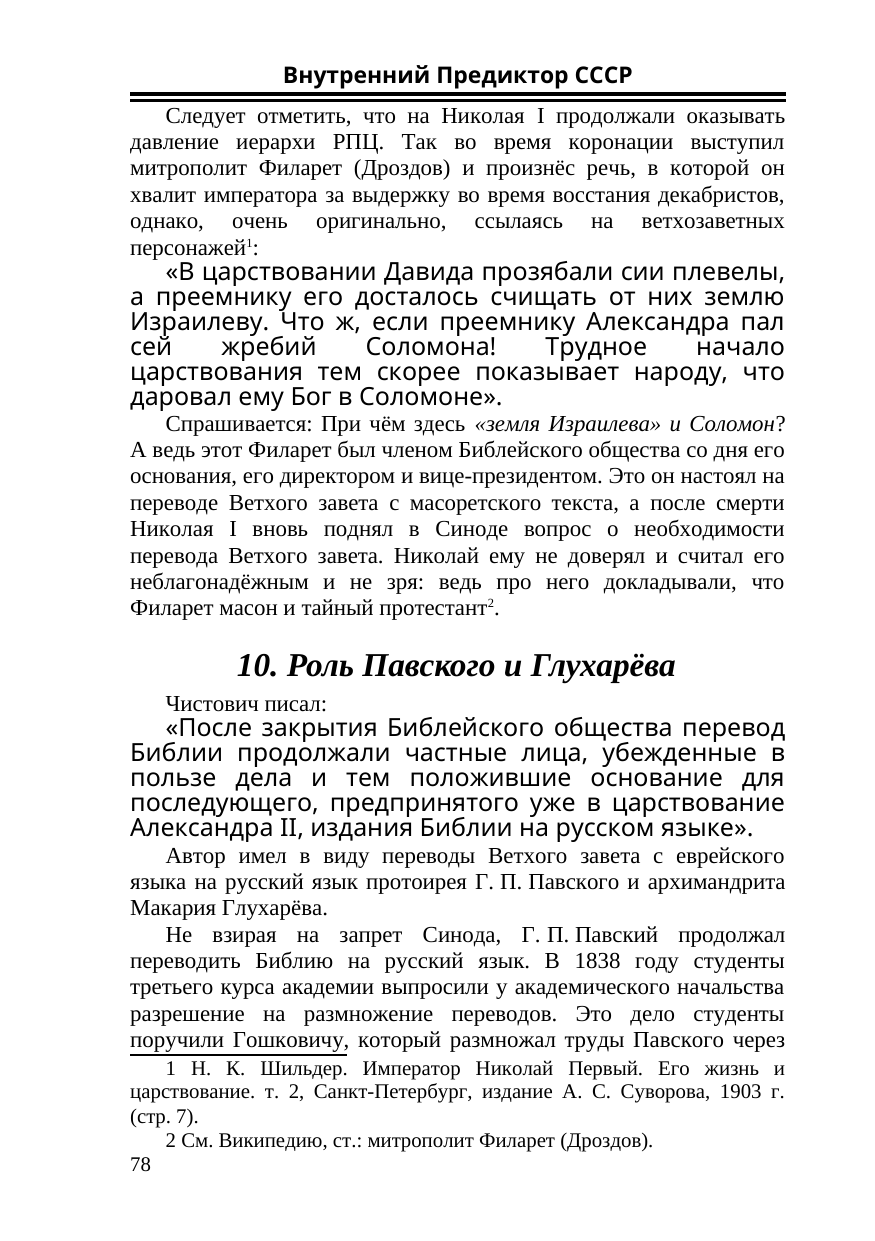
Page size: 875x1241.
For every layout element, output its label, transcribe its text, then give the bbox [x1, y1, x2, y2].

text Чистович писал: [130, 690, 786, 717]
text Следует отметить, что на Николая I продолжали оказывать давление иерархи РПЦ. Так во время коронации выступил митрополит Филарет (Дроздов) и произнёс речь, в которой он хвалит императора за выдержку во время восстания декабристов, однако, очень оригинально, ссылаясь на ветхозаветных персонажей: [130, 102, 786, 260]
text Н. К. Шильдер. Император Николай Первый. Его жизнь и царствование. т. 2, Санкт-Петербург, издание А. С. Суворова, 1903 г. (стр. 7). [130, 1055, 786, 1128]
text См. Википедию, ст.: митрополит Филарет (Дроздов). [130, 1128, 786, 1152]
text Спрашивается: При чём здесь «земля Израилева» и Соломон? А ведь этот Филарет был членом Библейского общества со дня его основания, его директором и вице-президентом. Это он настоял на переводе Ветхого завета с масоретского текста, а после смерти Николая I вновь поднял в Синоде вопрос о необходимости перевода Ветхого завета. Николай ему не доверял и считал его неблагонадёжным и не зря: ведь про него докладывали, что Филарет масон и тайный протестант. [130, 410, 786, 621]
text Автор имел в виду переводы Ветхого завета с еврейского языка на русский язык протоирея Г. П. Павского и архимандрита Макария Глухарёва. [130, 842, 786, 921]
text «После закрытия Библейского общества перевод Библии продолжали частные лица, убежденные в пользе дела и тем положившие основание для последующего, предпринятого уже в царствование Александра II, издания Библии на русском языке». [130, 717, 786, 842]
text «В царствовании Давида прозябали сии плевелы, а преемнику его досталось счищать от них землю Израилеву. Что ж, если преемнику Александра пал сей жребий Соломона! Трудное начало царствования тем скорее показывает народу, что даровал ему Бог в Соломоне». [130, 260, 786, 410]
text Не взирая на запрет Синода, Г. П. Павский продолжал переводить Библию на русский язык. В 1838 году студенты третьего курса академии выпросили у академического начальства разрешение на размножение переводов. Это дело студенты поручили Гошковичу, который размножал труды Павского через [130, 921, 786, 1052]
subtitle 10. Роль Павского и Глухарёва [130, 646, 786, 684]
